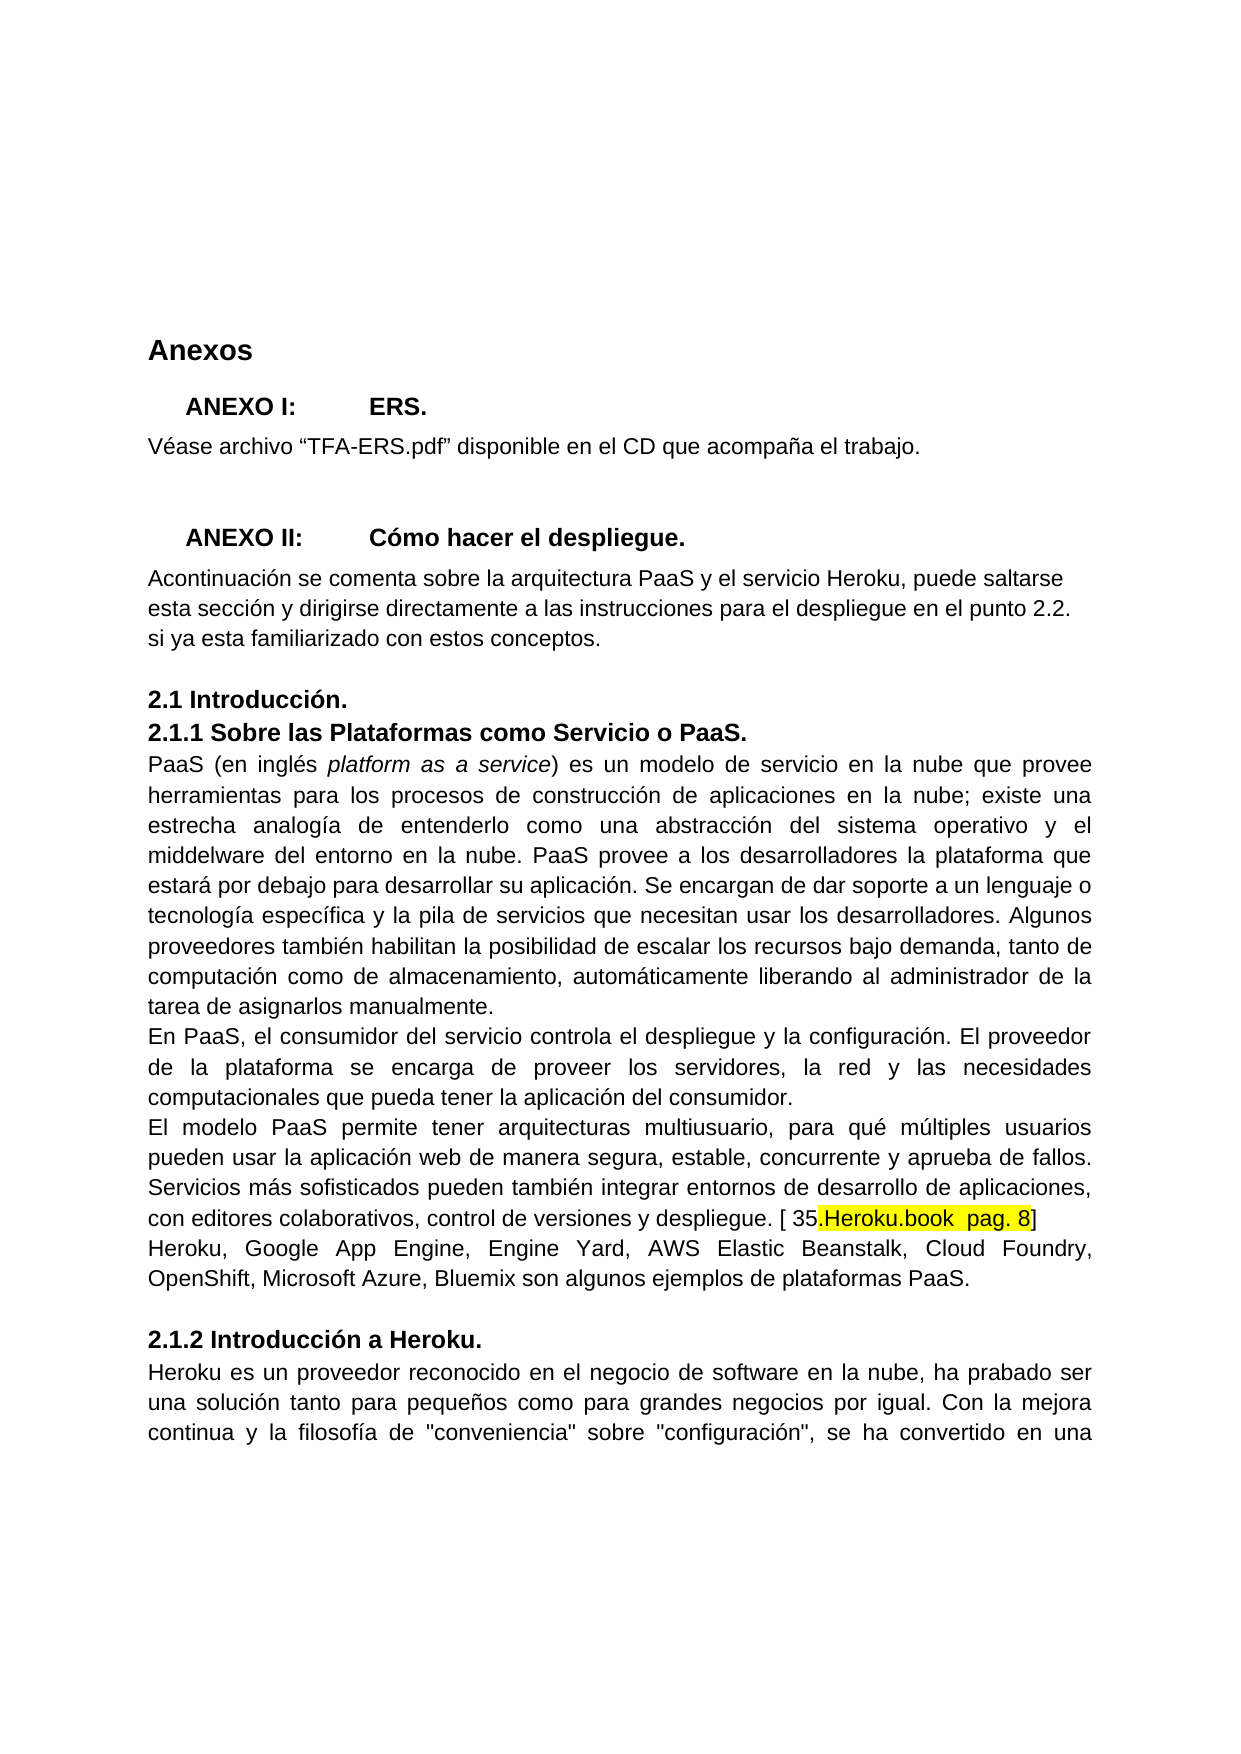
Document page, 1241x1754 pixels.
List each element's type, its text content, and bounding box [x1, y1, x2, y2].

text 2.1 Introducción. [148, 685, 1093, 714]
text Heroku, Google App Engine, Engine Yard, AWS Elastic Beanstalk, Cloud Foundry, OpenShift, Microsoft Azure, Bluemix son algunos ejemplos de plataformas PaaS. [148, 1235, 1093, 1291]
subtitle Anexos [148, 333, 1093, 367]
text Acontinuación se comenta sobre la arquitectura PaaS y el servicio Heroku, puede saltarse esta sección y dirigirse directamente a las instrucciones para el despliegue en el punto 2.2. si ya esta familiarizado con estos conceptos. [148, 564, 1093, 651]
subtitle ERS. [185, 392, 1093, 421]
text El modelo PaaS permite tener arquitecturas multiusuario, para qué múltiples usuarios pueden usar la aplicación web de manera segura, estable, concurrente y aprueba de fallos. Servicios más sofisticados pueden también integrar entornos de desarrollo de aplicaciones, con editores colaborativos, control de versiones y despliegue. [ 35.Heroku.book pag. 8] [148, 1114, 1093, 1231]
text 2.1.2 Introducción a Heroku. [148, 1325, 1093, 1354]
text 2.1.1 Sobre las Plataformas como Servicio o PaaS. [148, 718, 1093, 747]
text En PaaS, el consumidor del servicio controla el despliegue y la configuración. El proveedor de la plataforma se encarga de proveer los servidores, la red y las necesidades computacionales que pueda tener la aplicación del consumidor. [148, 1023, 1093, 1110]
text PaaS (en inglés platform as a service) es un modelo de servicio en la nube que provee herramientas para los procesos de construcción de aplicaciones en la nube; existe una estrecha analogía de entenderlo como una abstracción del sistema operativo y el middelware del entorno en la nube. PaaS provee a los desarrolladores la plataforma que estará por debajo para desarrollar su aplicación. Se encargan de dar soporte a un lenguaje o tecnología específica y la pila de servicios que necesitan usar los desarrolladores. Algunos proveedores también habilitan la posibilidad de escalar los recursos bajo demanda, tanto de computación como de almacenamiento, automáticamente liberando al administrador de la tarea de asignarlos manualmente. [148, 751, 1093, 1019]
text Véase archivo “TFA-ERS.pdf” disponible en el CD que acompaña el trabajo. [148, 433, 1093, 459]
text Heroku es un proveedor reconocido en el negocio de software en la nube, ha prabado ser una solución tanto para pequeños como para grandes negocios por igual. Con la mejora continua y la filosofía de "conveniencia" sobre "configuración", se ha convertido en una [148, 1358, 1093, 1445]
subtitle Cómo hacer el despliegue. [185, 523, 1093, 552]
